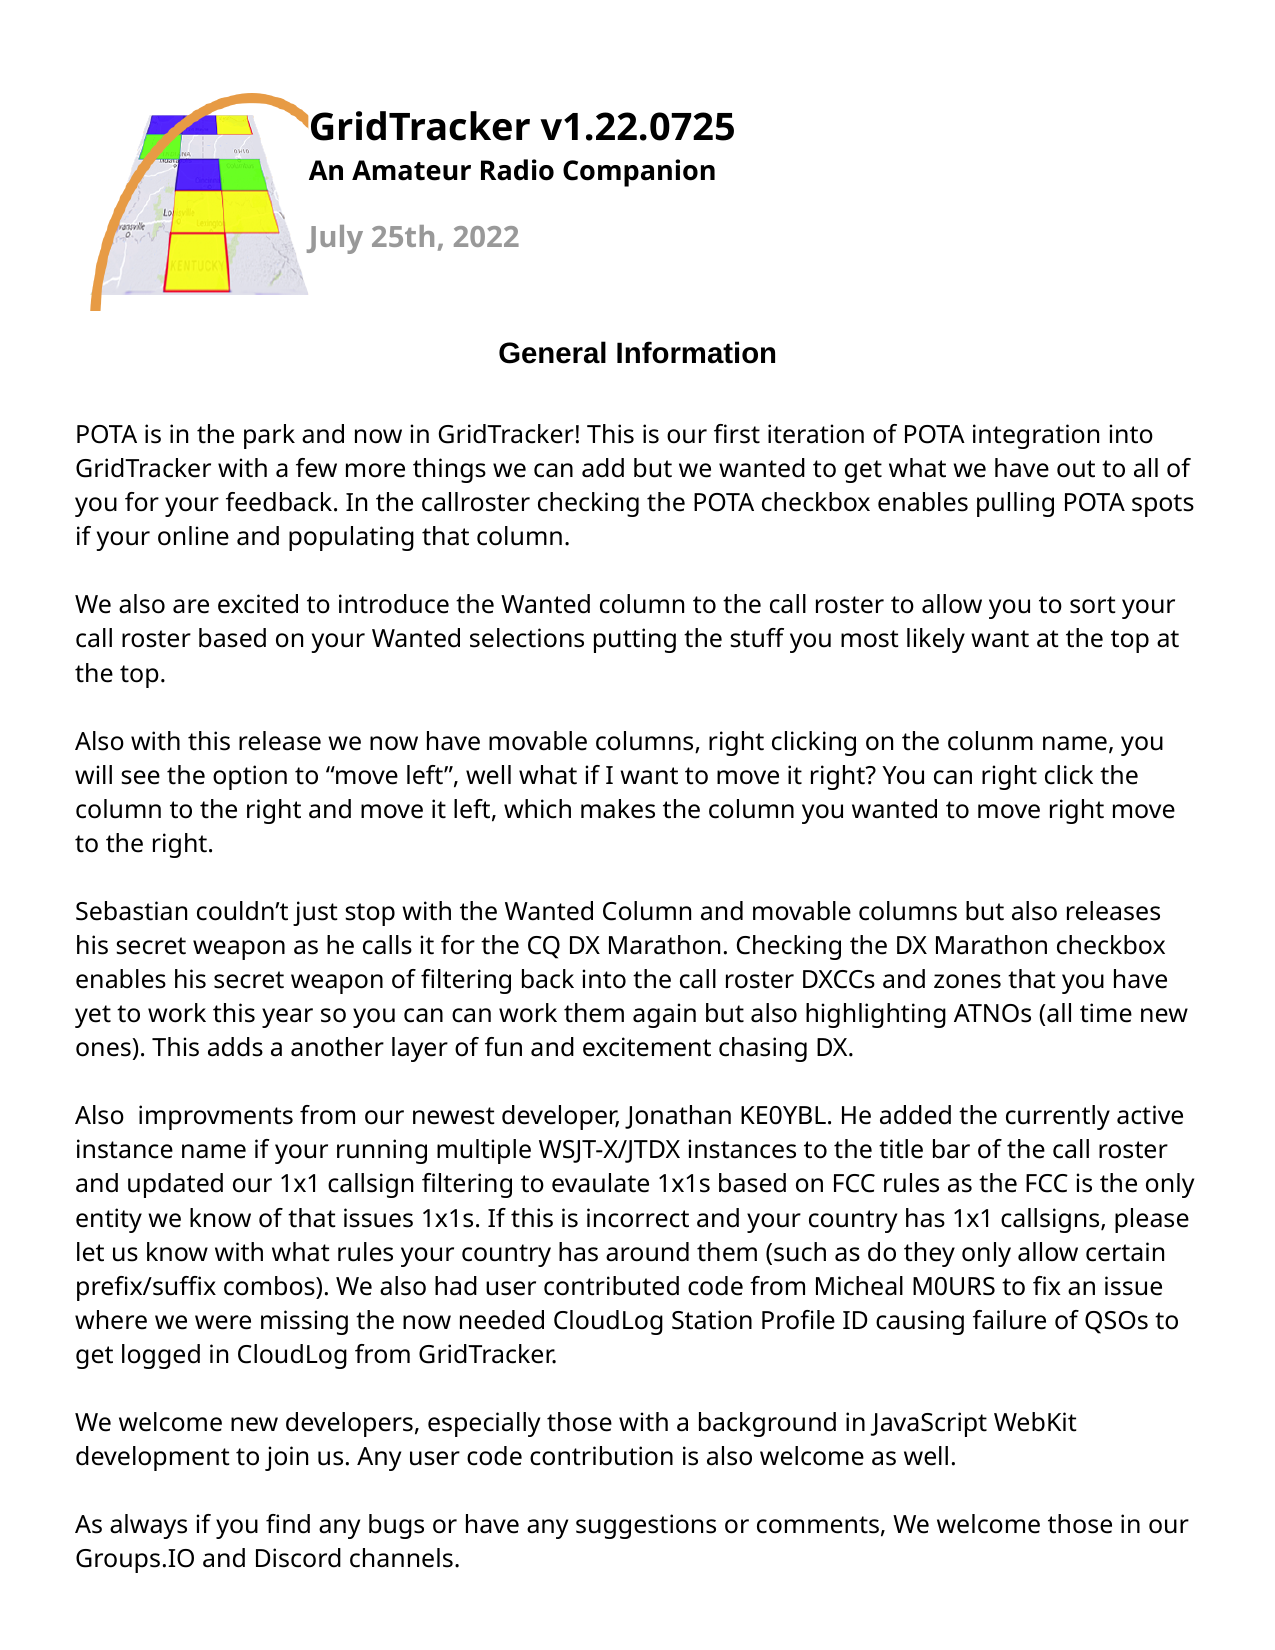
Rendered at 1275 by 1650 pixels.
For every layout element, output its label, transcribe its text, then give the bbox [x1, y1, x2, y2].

text POTA is in the park and now in GridTracker! This is our first iteration of POTA integration into GridTracker with a few more things we can add but we wanted to get what we have out to all of you for your feedback. In the callroster checking the POTA checkbox enables pulling POTA spots if your online and populating that column. [75, 417, 1200, 553]
text As always if you find any bugs or have any suggestions or comments, We welcome those in our Groups.IO and Discord channels. [75, 1507, 1200, 1575]
subtitle July 25th, 2022 [309, 216, 1200, 256]
text Also improvments from our newest developer, Jonathan KE0YBL. He added the currently active instance name if your running multiple WSJT-X/JTDX instances to the title bar of the call roster and updated our 1x1 callsign filtering to evaulate 1x1s based on FCC rules as the FCC is the only entity we know of that issues 1x1s. If this is incorrect and your country has 1x1 callsigns, please let us know with what rules your country has around them (such as do they only allow certain prefix/suffix combos). We also had user contributed code from Micheal M0URS to fix an issue where we were missing the now needed CloudLog Station Profile ID causing failure of QSOs to get logged in CloudLog from GridTracker. [75, 1098, 1200, 1371]
subtitle GridTracker v1.22.0725 An Amateur Radio Companion [309, 100, 1200, 188]
text We also are excited to introduce the Wanted column to the call roster to allow you to sort your call roster based on your Wanted selections putting the stuff you most likely want at the top at the top. [75, 587, 1200, 689]
text Also with this release we now have movable columns, right clicking on the colunm name, you will see the option to “move left”, well what if I want to move it right? You can right click the column to the right and move it left, which makes the column you wanted to move right move to the right. [75, 723, 1200, 859]
subtitle [75, 100, 89, 188]
subtitle General Information [75, 336, 1200, 370]
subtitle [75, 216, 89, 256]
text We welcome new developers, especially those with a background in JavaScript WebKit development to join us. Any user code contribution is also welcome as well. [75, 1404, 1200, 1473]
picture [89, 91, 309, 311]
text Sebastian couldn’t just stop with the Wanted Column and movable columns but also releases his secret weapon as he calls it for the CQ DX Marathon. Checking the DX Marathon checkbox enables his secret weapon of filtering back into the call roster DXCCs and zones that you have yet to work this year so you can can work them again but also highlighting ATNOs (all time new ones). This adds a another layer of fun and excitement chasing DX. [75, 894, 1200, 1064]
